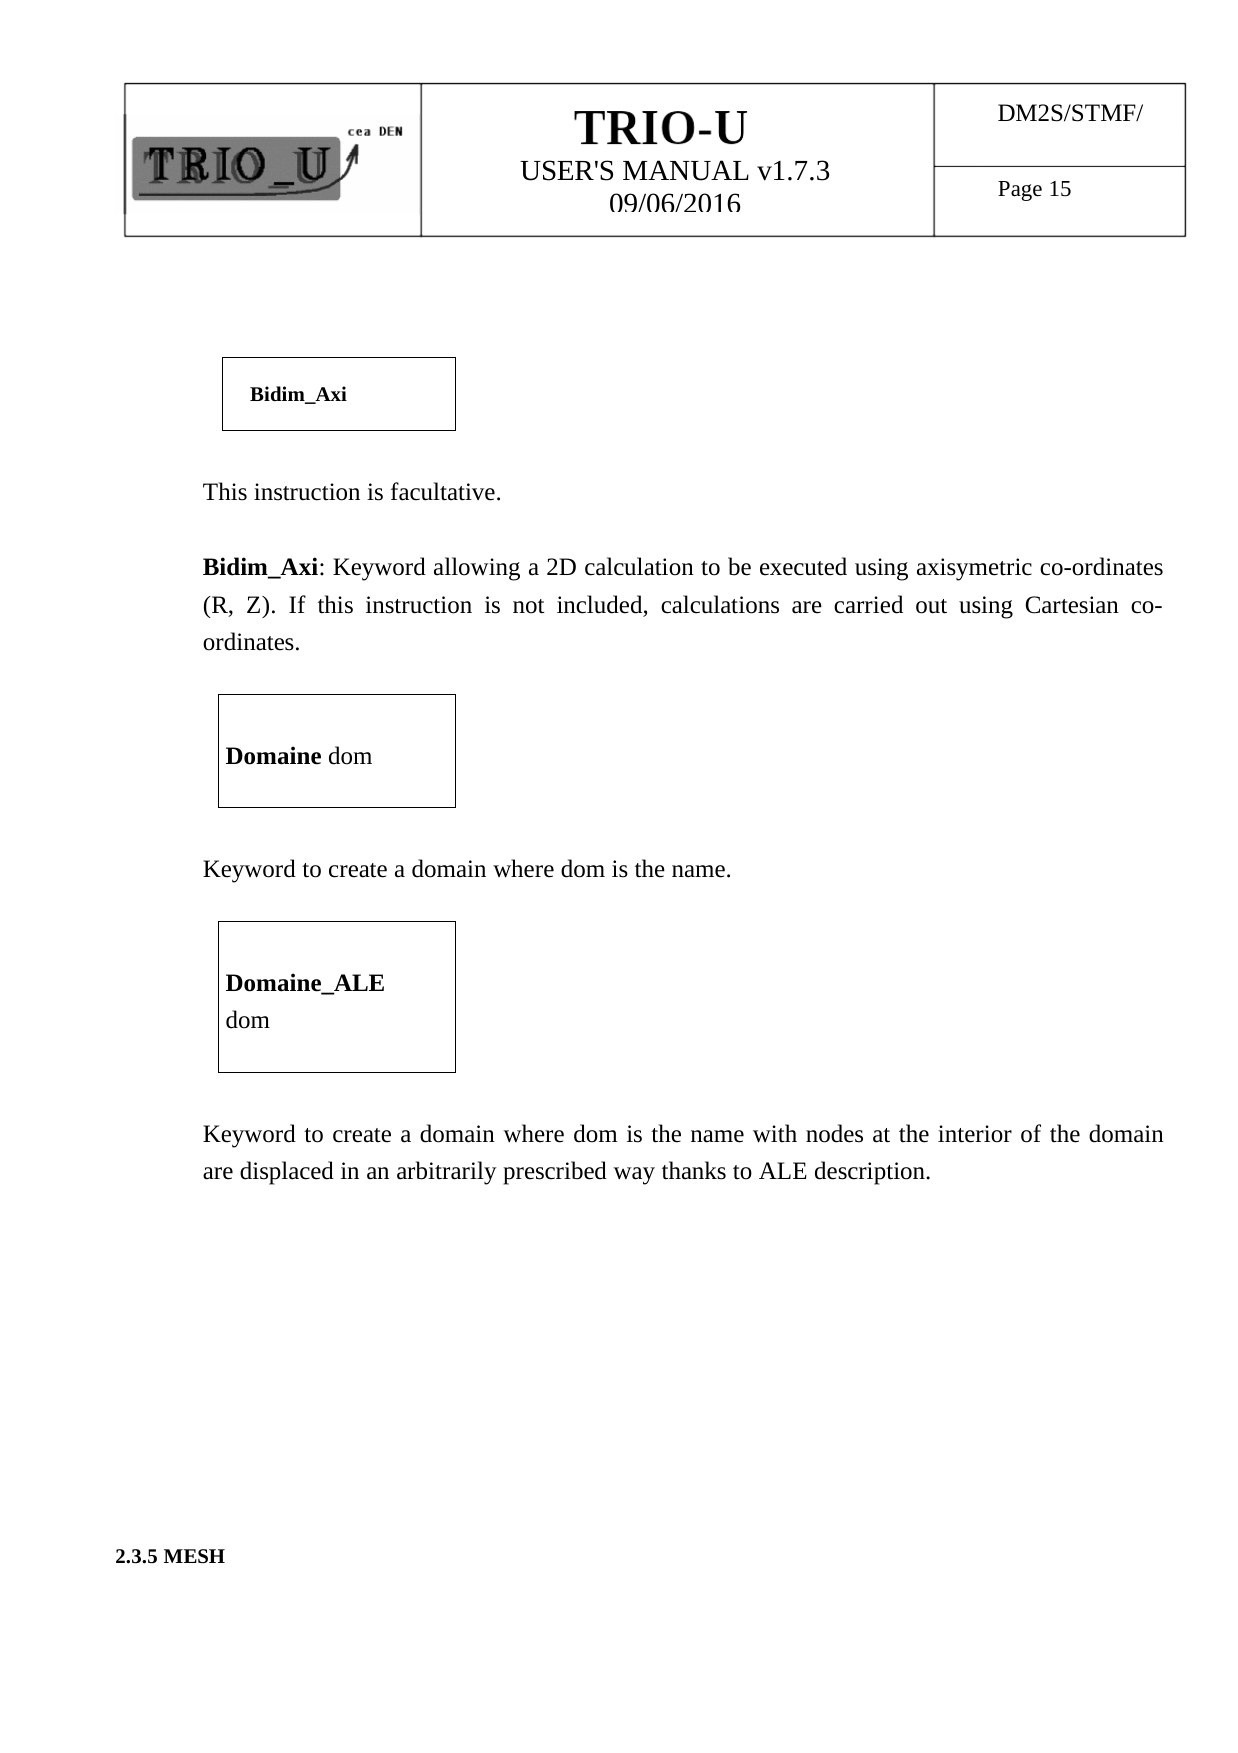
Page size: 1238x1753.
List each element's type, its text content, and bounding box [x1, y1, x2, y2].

table_header Domaine dom [219, 695, 455, 807]
text Keyword to create a domain where dom is the name. [203, 846, 1165, 883]
table_header Domaine_ALE dom [219, 922, 455, 1072]
subtitle MESH [115, 1544, 1164, 1568]
text Bidim_Axi: Keyword allowing a 2D calculation to be executed using axisymetric co-ordinates (R, Z). If this instruction is not included, calculations are carried out using Cartesian co-ordinates. [203, 544, 1165, 656]
text This instruction is facultative. [203, 469, 1165, 506]
table_header Bidim_Axi [223, 358, 455, 430]
text Keyword to create a domain where dom is the name with nodes at the interior of the domain are displaced in an arbitrarily prescribed way thanks to ALE description. [203, 1110, 1165, 1185]
